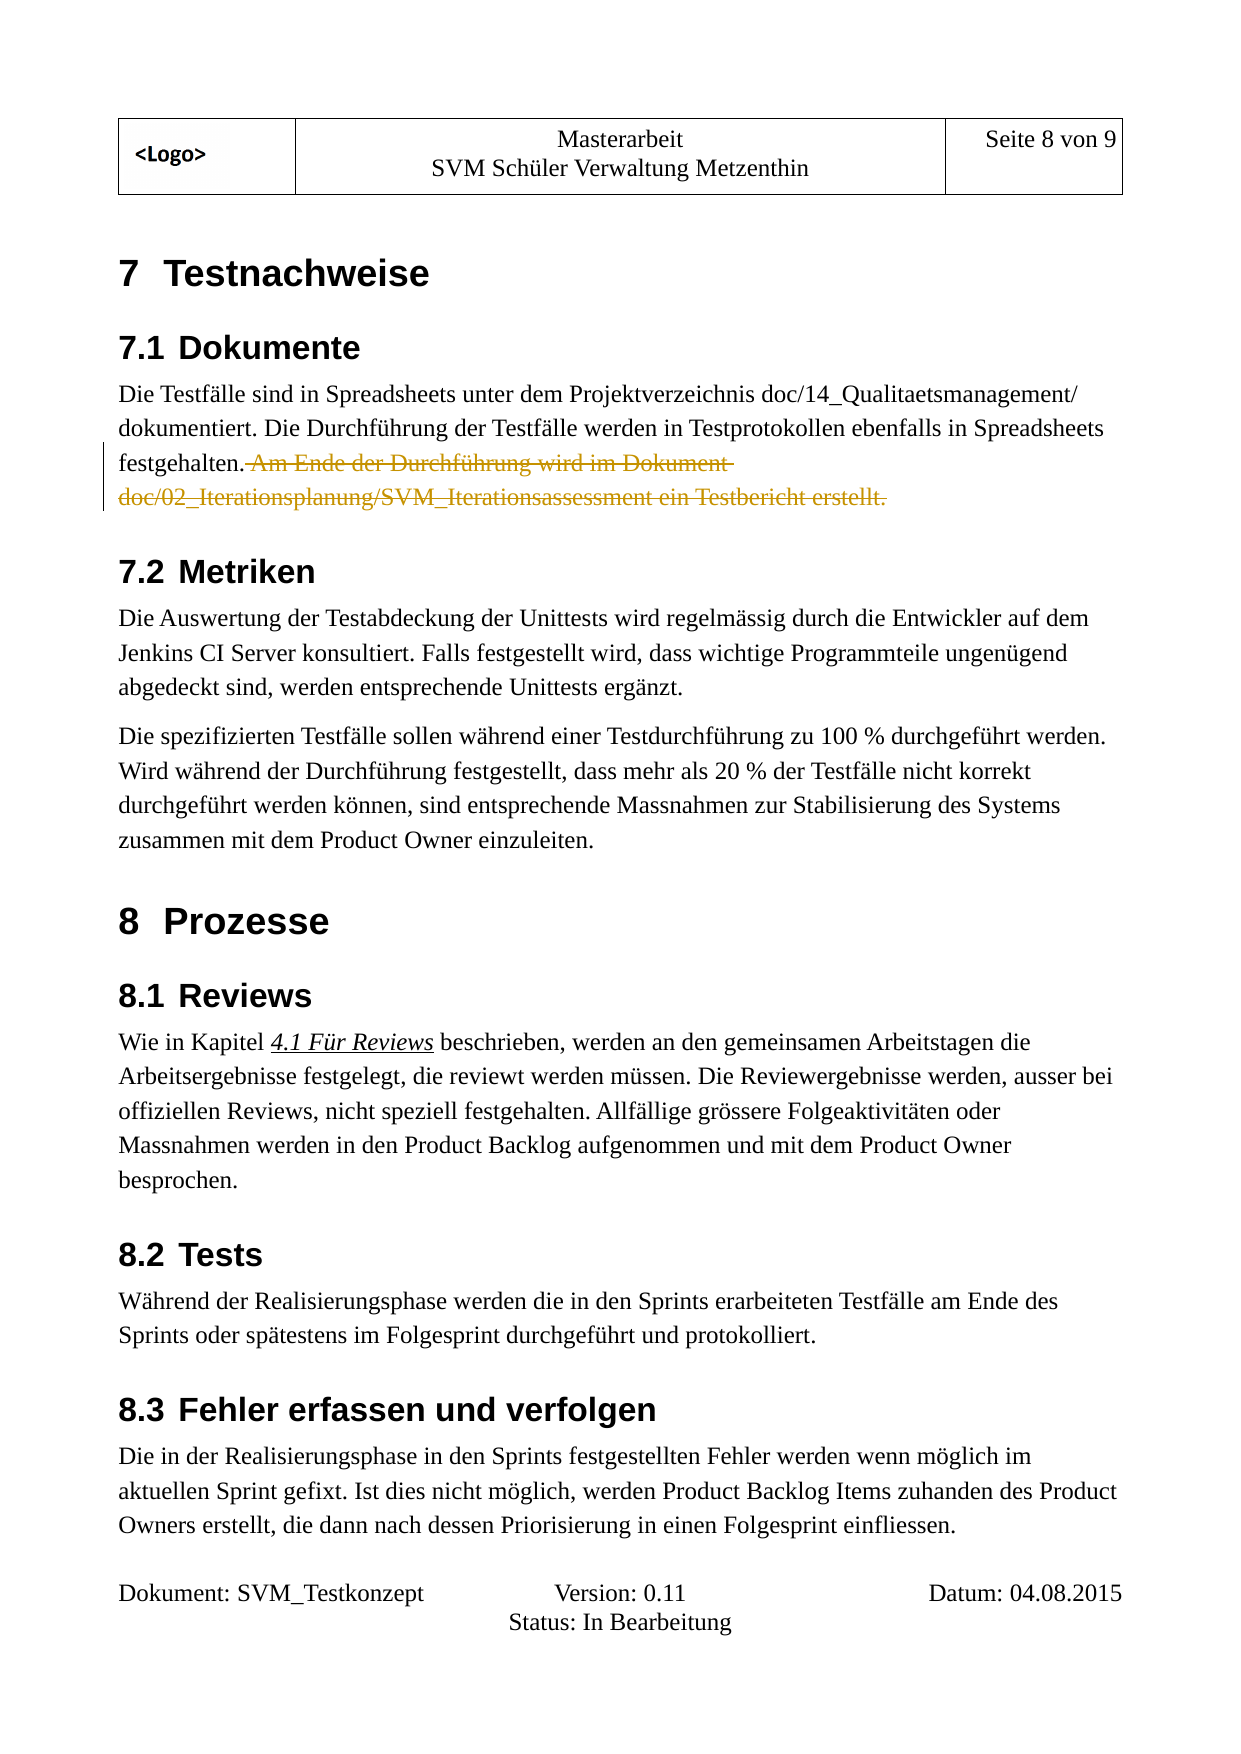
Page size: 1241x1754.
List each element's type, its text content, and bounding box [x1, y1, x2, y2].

text Die in der Realisierungsphase in den Sprints festgestellten Fehler werden wenn möglich im aktuellen Sprint gefixt. Ist dies nicht möglich, werden Product Backlog Items zuhanden des Product Owners erstellt, die dann nach dessen Priorisierung in einen Folgesprint einfliessen. [118, 1441, 1122, 1539]
text Wie in Kapitel 4.1 Für Reviews beschrieben, werden an den gemeinsamen Arbeitstagen die Arbeitsergebnisse festgelegt, die reviewt werden müssen. Die Reviewergebnisse werden, ausser bei offiziellen Reviews, nicht speziell festgehalten. Allfällige grössere Folgeaktivitäten oder Massnahmen werden in den Product Backlog aufgenommen und mit dem Product Owner besprochen. [118, 1027, 1122, 1194]
subtitle Testnachweise [118, 251, 1122, 294]
subtitle Prozesse [118, 899, 1122, 942]
subtitle Dokumente [118, 328, 1122, 366]
text Die Auswertung der Testabdeckung der Unittests wird regelmässig durch die Entwickler auf dem Jenkins CI Server konsultiert. Falls festgestellt wird, dass wichtige Programmteile ungenügend abgedeckt sind, werden entsprechende Unittests ergänzt. [118, 603, 1122, 701]
picture [123, 123, 230, 189]
text Die spezifizierten Testfälle sollen während einer Testdurchführung zu 100 % durchgeführt werden. Wird während der Durchführung festgestellt, dass mehr als 20 % der Testfälle nicht korrekt durchgeführt werden können, sind entsprechende Massnahmen zur Stabilisierung des Systems zusammen mit dem Product Owner einzuleiten. [118, 721, 1122, 853]
subtitle Tests [118, 1235, 1122, 1273]
subtitle Reviews [118, 976, 1122, 1014]
text Während der Realisierungsphase werden die in den Sprints erarbeiteten Testfälle am Ende des Sprints oder spätestens im Folgesprint durchgeführt und protokolliert. [118, 1286, 1122, 1349]
subtitle Metriken [118, 552, 1122, 591]
text Die Testfälle sind in Spreadsheets unter dem Projektverzeichnis doc/14_Qualitaetsmanagement/ dokumentiert. Die Durchführung der Testfälle werden in Testprotokollen ebenfalls in Spreadsheets festgehalten. [118, 379, 1122, 511]
subtitle Fehler erfassen und verfolgen [118, 1390, 1122, 1429]
